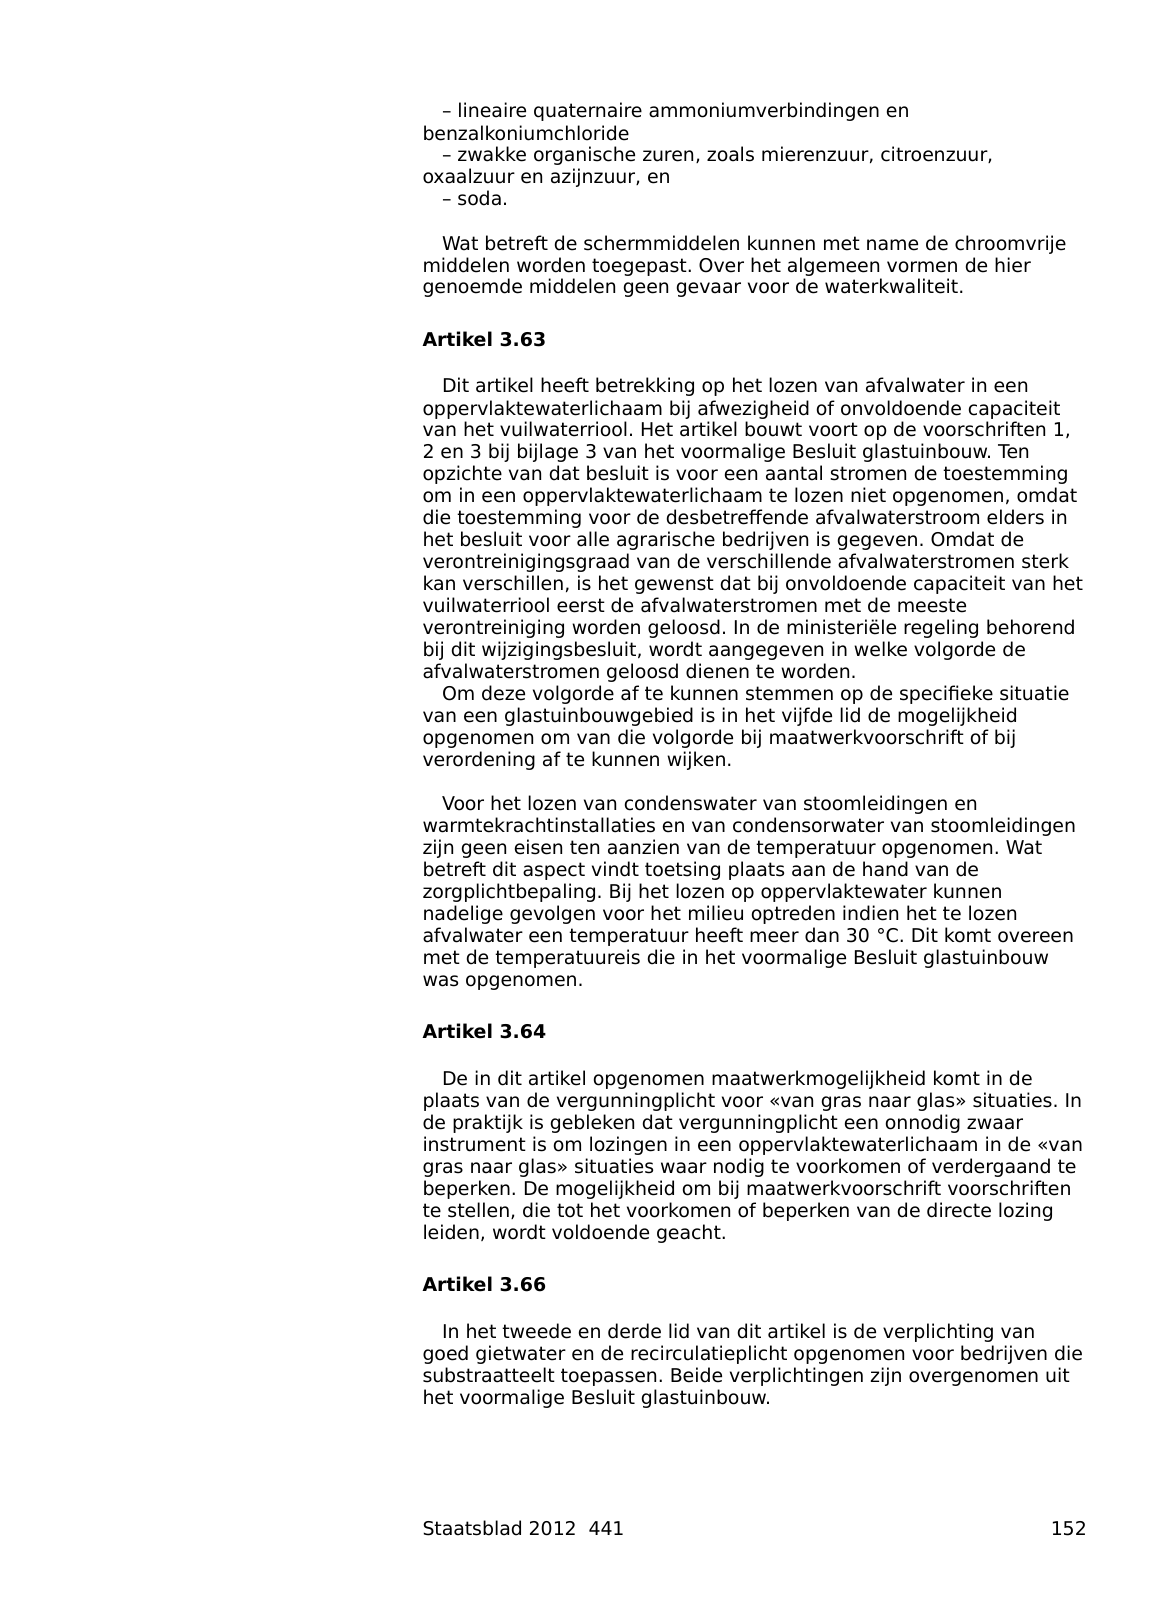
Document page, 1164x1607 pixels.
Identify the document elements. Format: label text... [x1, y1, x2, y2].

text In het tweede en derde lid van dit artikel is de verplichting van goed gietwater en de recirculatieplicht opgenomen voor bedrijven die substraatteelt toepassen. Beide verplichtingen zijn overgenomen uit het voormalige Besluit glastuinbouw. [422, 1321, 1087, 1409]
text Voor het lozen van condenswater van stoomleidingen en warmtekrachtinstallaties en van condensorwater van stoomleidingen zijn geen eisen ten aanzien van de temperatuur opgenomen. Wat betreft dit aspect vindt toetsing plaats aan de hand van de zorgplichtbepaling. Bij het lozen op oppervlaktewater kunnen nadelige gevolgen voor het milieu optreden indien het te lozen afvalwater een temperatuur heeft meer dan 30 °C. Dit komt overeen met de temperatuureis die in het voormalige Besluit glastuinbouw was opgenomen. [422, 793, 1087, 991]
text Om deze volgorde af te kunnen stemmen op de specifieke situatie van een glastuinbouwgebied is in het vijfde lid de mogelijkheid opgenomen om van die volgorde bij maatwerkvoorschrift of bij verordening af te kunnen wijken. [422, 683, 1087, 771]
text – soda. [422, 188, 1087, 210]
text Wat betreft de schermmiddelen kunnen met name de chroomvrije middelen worden toegepast. Over het algemeen vormen de hier genoemde middelen geen gevaar voor de waterkwaliteit. [422, 232, 1087, 298]
subtitle Artikel 3.63 [422, 328, 1087, 350]
text – lineaire quaternaire ammoniumverbindingen en benzalkoniumchloride [422, 100, 1087, 144]
text – zwakke organische zuren, zoals mierenzuur, citroenzuur, oxaalzuur en azijnzuur, en [422, 144, 1087, 188]
subtitle Artikel 3.66 [422, 1274, 1087, 1296]
text De in dit artikel opgenomen maatwerkmogelijkheid komt in de plaats van de vergunningplicht voor «van gras naar glas» situaties. In de praktijk is gebleken dat vergunningplicht een onnodig zwaar instrument is om lozingen in een oppervlaktewaterlichaam in de «van gras naar glas» situaties waar nodig te voorkomen of verdergaand te beperken. De mogelijkheid om bij maatwerkvoorschrift voorschriften te stellen, die tot het voorkomen of beperken van de directe lozing leiden, wordt voldoende geacht. [422, 1068, 1087, 1244]
subtitle Artikel 3.64 [422, 1021, 1087, 1043]
text Dit artikel heeft betrekking op het lozen van afvalwater in een oppervlaktewaterlichaam bij afwezigheid of onvoldoende capaciteit van het vuilwaterriool. Het artikel bouwt voort op de voorschriften 1, 2 en 3 bij bijlage 3 van het voormalige Besluit glastuinbouw. Ten opzichte van dat besluit is voor een aantal stromen de toestemming om in een oppervlaktewaterlichaam te lozen niet opgenomen, omdat die toestemming voor de desbetreffende afvalwaterstroom elders in het besluit voor alle agrarische bedrijven is gegeven. Omdat de verontreinigingsgraad van de verschillende afvalwaterstromen sterk kan verschillen, is het gewenst dat bij onvoldoende capaciteit van het vuilwaterriool eerst de afvalwaterstromen met de meeste verontreiniging worden geloosd. In de ministeriële regeling behorend bij dit wijzigingsbesluit, wordt aangegeven in welke volgorde de afvalwaterstromen geloosd dienen te worden. [422, 375, 1087, 683]
